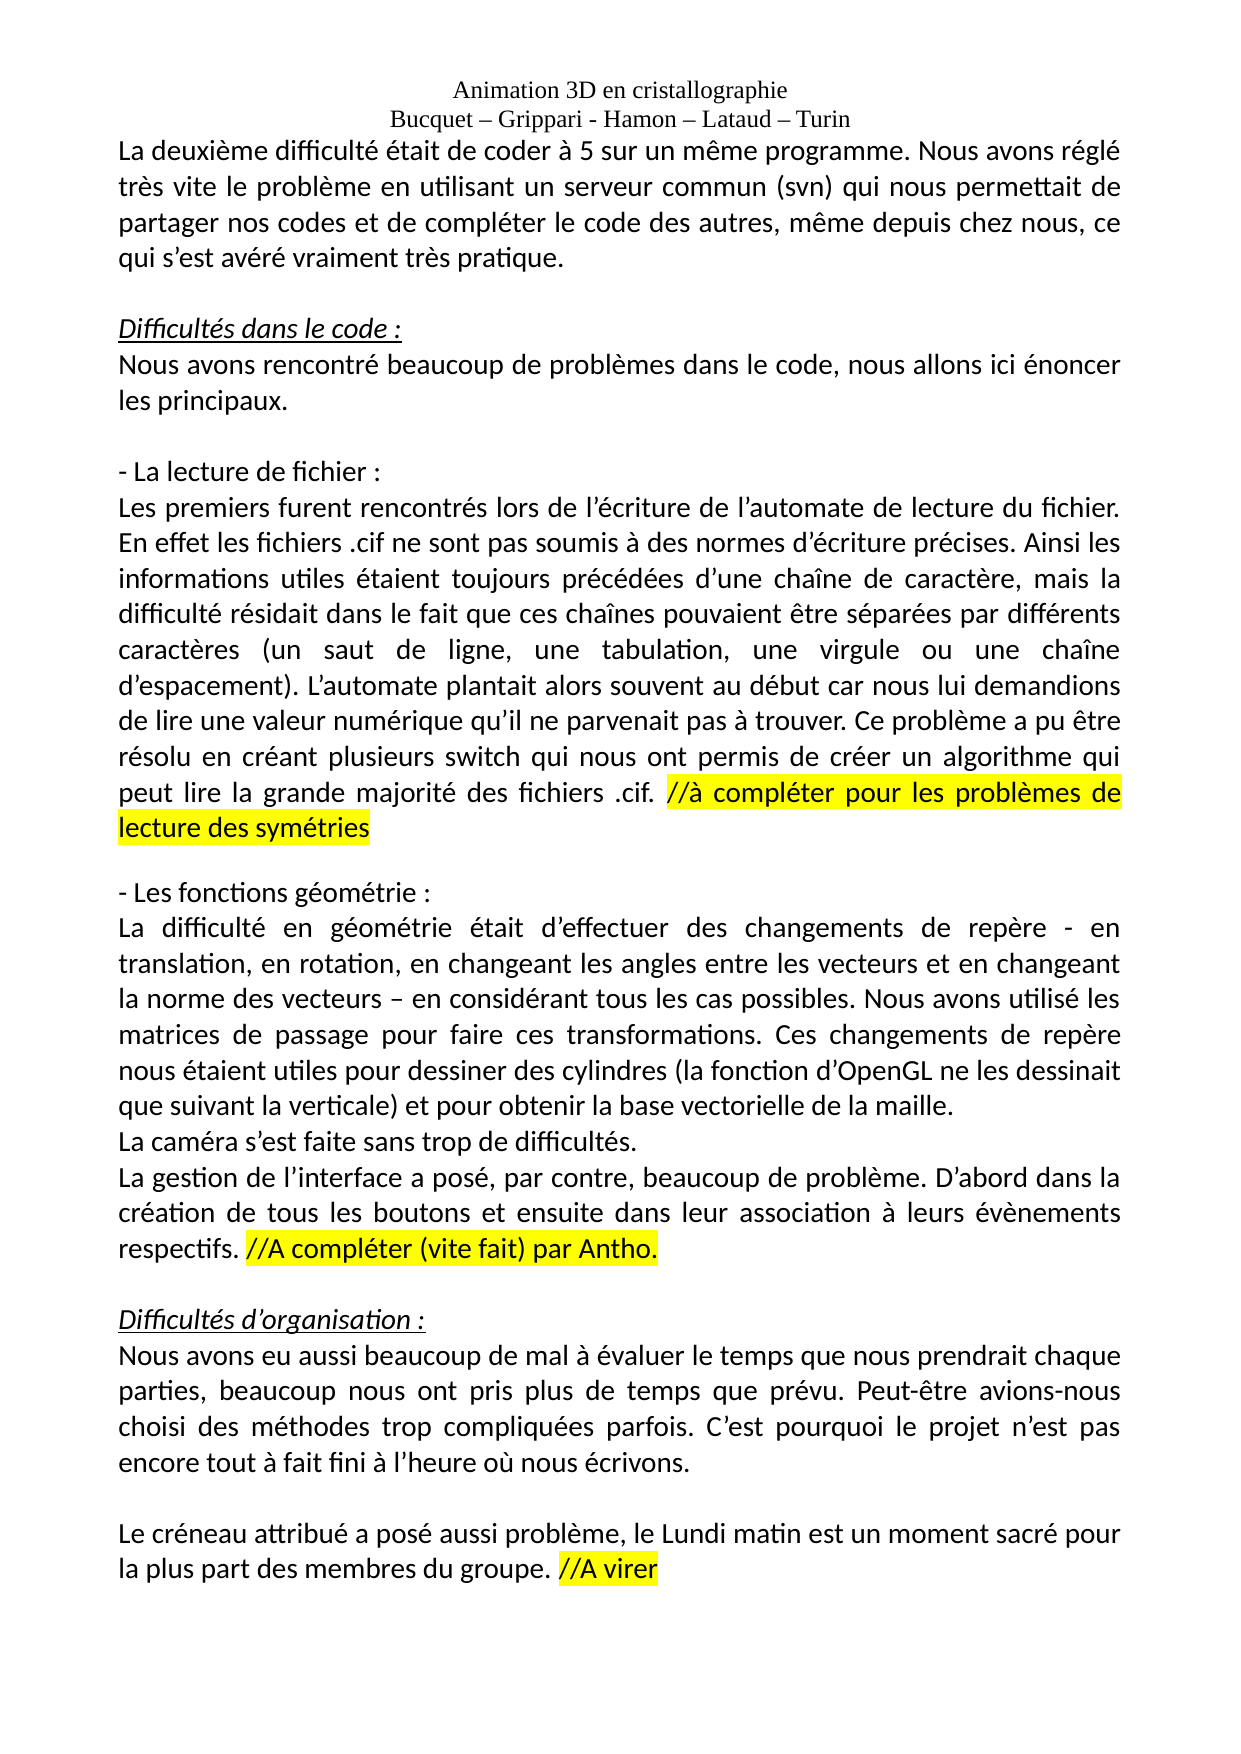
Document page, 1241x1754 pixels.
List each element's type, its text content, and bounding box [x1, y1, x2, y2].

text La difficulté en géométrie était d’effectuer des changements de repère - en translation, en rotation, en changeant les angles entre les vecteurs et en changeant la norme des vecteurs – en considérant tous les cas possibles. Nous avons utilisé les matrices de passage pour faire ces transformations. Ces changements de repère nous étaient utiles pour dessiner des cylindres (la fonction d’OpenGL ne les dessinait que suivant la verticale) et pour obtenir la base vectorielle de la maille. [118, 909, 1122, 1123]
text - Les fonctions géométrie : [118, 874, 1122, 909]
text Nous avons eu aussi beaucoup de mal à évaluer le temps que nous prendrait chaque parties, beaucoup nous ont pris plus de temps que prévu. Peut-être avions-nous choisi des méthodes trop compliquées parfois. C’est pourquoi le projet n’est pas encore tout à fait fini à l’heure où nous écrivons. [118, 1337, 1122, 1479]
text La gestion de l’interface a posé, par contre, beaucoup de problème. D’abord dans la création de tous les boutons et ensuite dans leur association à leurs évènements respectifs. //A compléter (vite fait) par Antho. [118, 1159, 1122, 1266]
text Les premiers furent rencontrés lors de l’écriture de l’automate de lecture du fichier. En effet les fichiers .cif ne sont pas soumis à des normes d’écriture précises. Ainsi les informations utiles étaient toujours précédées d’une chaîne de caractère, mais la difficulté résidait dans le fait que ces chaînes pouvaient être séparées par différents caractères (un saut de ligne, une tabulation, une virgule ou une chaîne d’espacement). L’automate plantait alors souvent au début car nous lui demandions de lire une valeur numérique qu’il ne parvenait pas à trouver. Ce problème a pu être résolu en créant plusieurs switch qui nous ont permis de créer un algorithme qui peut lire la grande majorité des fichiers .cif. //à compléter pour les problèmes de lecture des symétries [118, 489, 1122, 845]
text Nous avons rencontré beaucoup de problèmes dans le code, nous allons ici énoncer les principaux. [118, 346, 1122, 417]
text - La lecture de fichier : [118, 453, 1122, 489]
text Le créneau attribué a posé aussi problème, le Lundi matin est un moment sacré pour la plus part des membres du groupe. //A virer [118, 1515, 1122, 1586]
text La deuxième difficulté était de coder à 5 sur un même programme. Nous avons réglé très vite le problème en utilisant un serveur commun (svn) qui nous permettait de partager nos codes et de compléter le code des autres, même depuis chez nous, ce qui s’est avéré vraiment très pratique. [118, 132, 1122, 275]
text Difficultés dans le code : [118, 311, 1122, 346]
text Difficultés d’organisation : [118, 1301, 1122, 1337]
text La caméra s’est faite sans trop de difficultés. [118, 1123, 1122, 1159]
